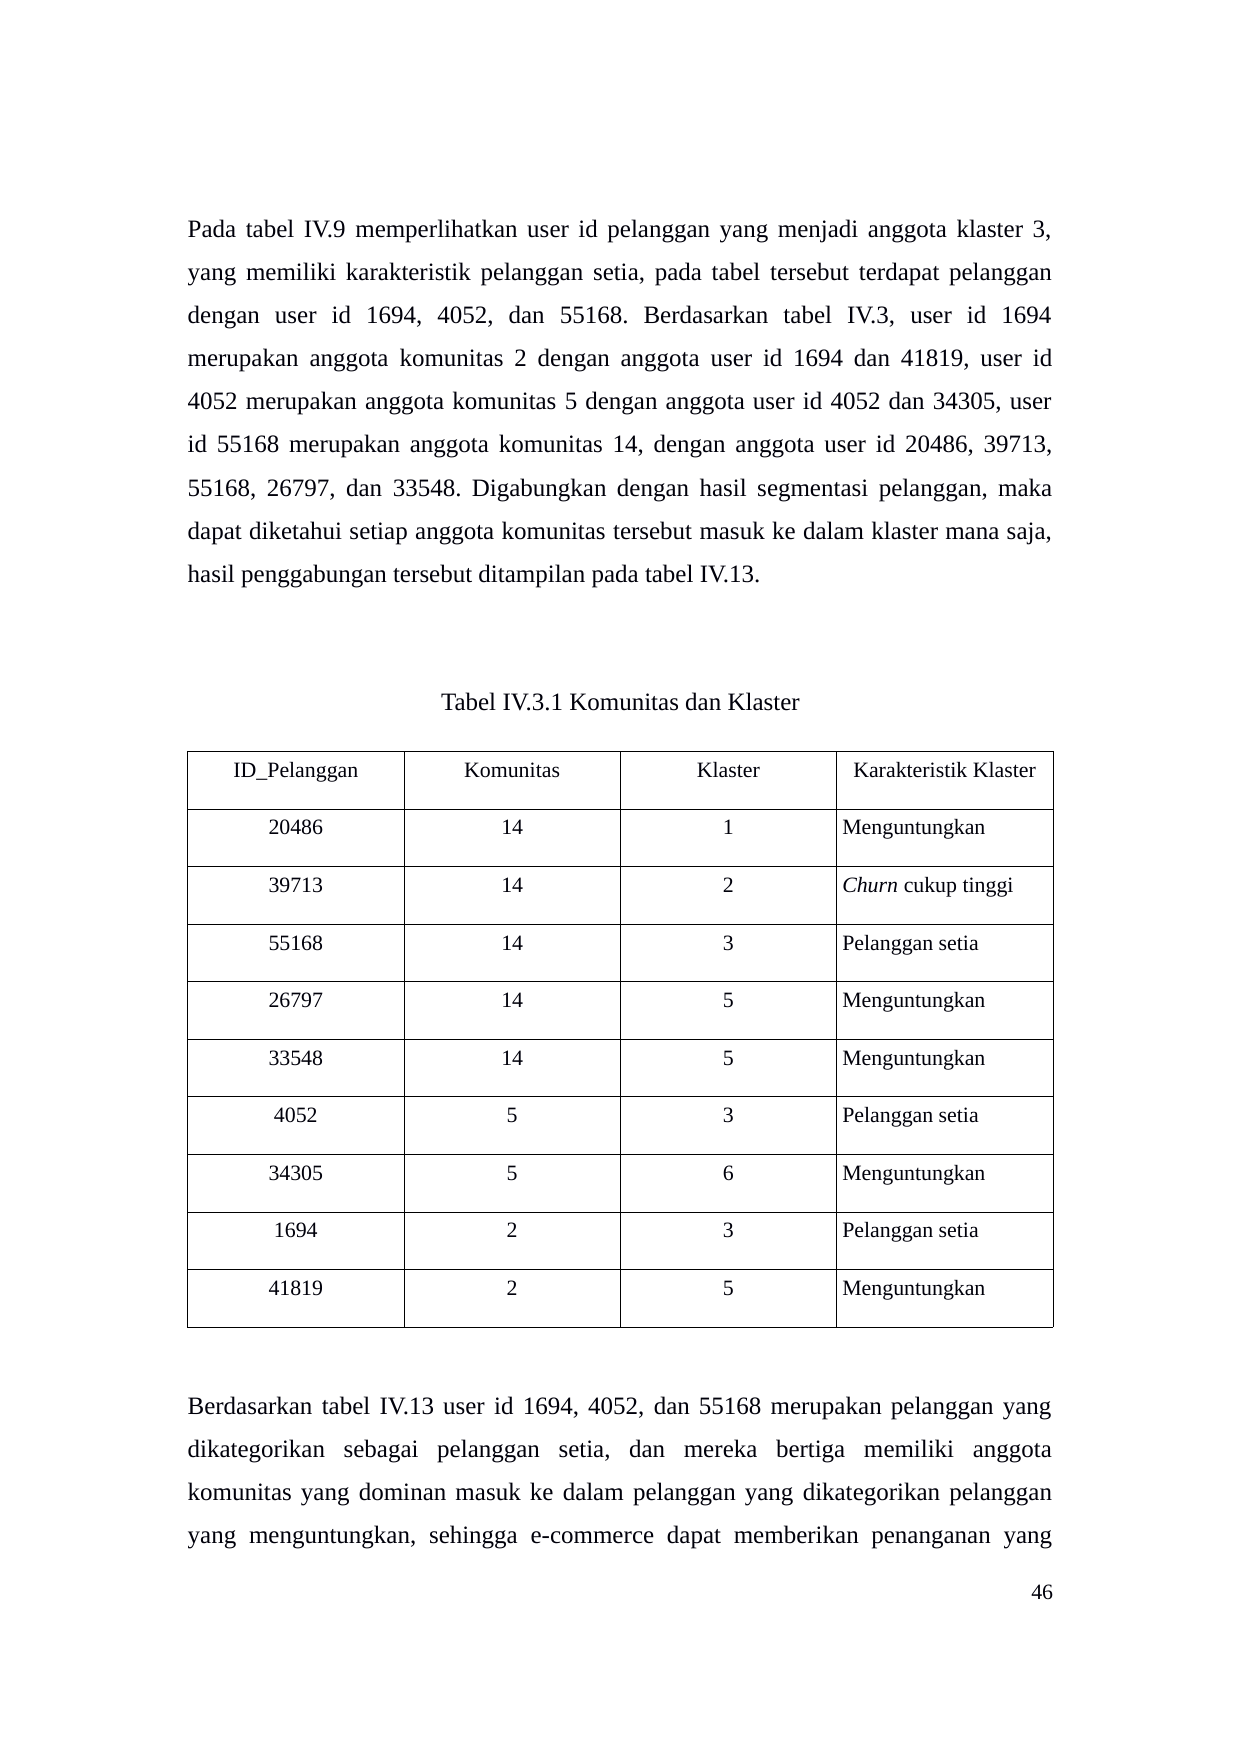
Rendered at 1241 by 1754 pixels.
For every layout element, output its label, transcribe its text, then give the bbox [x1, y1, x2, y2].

table_cell 5 [405, 1155, 620, 1212]
table_cell 20486 [188, 810, 404, 866]
table_cell 1694 [188, 1213, 404, 1269]
table_cell 14 [405, 925, 620, 981]
table_cell Menguntungkan [837, 1270, 1053, 1327]
table_cell 5 [621, 982, 836, 1039]
table_header Klaster [621, 752, 836, 808]
table_cell 39713 [188, 867, 404, 924]
table_cell 3 [621, 925, 836, 981]
table_cell 14 [405, 810, 620, 866]
table_cell 4052 [188, 1097, 404, 1154]
text Pada tabel IV.9 memperlihatkan user id pelanggan yang menjadi anggota klaster 3, yang memiliki karakteristik pelanggan setia, pada tabel tersebut terdapat pelanggan dengan user id 1694, 4052, dan 55168. Berdasarkan tabel IV.3, user id 1694 merupakan anggota komunitas 2 dengan anggota user id 1694 dan 41819, user id 4052 merupakan anggota komunitas 5 dengan anggota user id 4052 dan 34305, user id 55168 merupakan anggota komunitas 14, dengan anggota user id 20486, 39713, 55168, 26797, dan 33548. Digabungkan dengan hasil segmentasi pelanggan, maka dapat diketahui setiap anggota komunitas tersebut masuk ke dalam klaster mana saja, hasil penggabungan tersebut ditampilan pada tabel IV.13. [187, 214, 1053, 588]
table_cell 41819 [188, 1270, 404, 1327]
table_cell Menguntungkan [837, 1155, 1053, 1212]
table_cell 3 [621, 1097, 836, 1154]
table_cell Pelanggan setia [837, 925, 1053, 981]
text Tabel IV.3.1 Komunitas dan Klaster [187, 687, 1053, 716]
table_cell 14 [405, 1040, 620, 1096]
table_cell Menguntungkan [837, 982, 1053, 1039]
table_cell 14 [405, 867, 620, 924]
table_cell Churn cukup tinggi [837, 867, 1053, 924]
table_cell Menguntungkan [837, 1040, 1053, 1096]
table_cell Pelanggan setia [837, 1097, 1053, 1154]
table_cell 3 [621, 1213, 836, 1269]
table_header Karakteristik Klaster [837, 752, 1053, 808]
table_cell 5 [405, 1097, 620, 1154]
table_cell Pelanggan setia [837, 1213, 1053, 1269]
table_cell 1 [621, 810, 836, 866]
text Berdasarkan tabel IV.13 user id 1694, 4052, dan 55168 merupakan pelanggan yang dikategorikan sebagai pelanggan setia, dan mereka bertiga memiliki anggota komunitas yang dominan masuk ke dalam pelanggan yang dikategorikan pelanggan yang menguntungkan, sehingga e-commerce dapat memberikan penanganan yang [187, 1391, 1053, 1549]
table_cell 33548 [188, 1040, 404, 1096]
table_cell 14 [405, 982, 620, 1039]
table_cell 5 [621, 1270, 836, 1327]
table_cell 5 [621, 1040, 836, 1096]
table_cell 2 [621, 867, 836, 924]
table_cell 2 [405, 1270, 620, 1327]
table_header ID_Pelanggan [188, 752, 404, 808]
table_cell Menguntungkan [837, 810, 1053, 866]
table_header Komunitas [405, 752, 620, 808]
table_cell 34305 [188, 1155, 404, 1212]
table_cell 55168 [188, 925, 404, 981]
table_cell 6 [621, 1155, 836, 1212]
table_cell 26797 [188, 982, 404, 1039]
table_cell 2 [405, 1213, 620, 1269]
